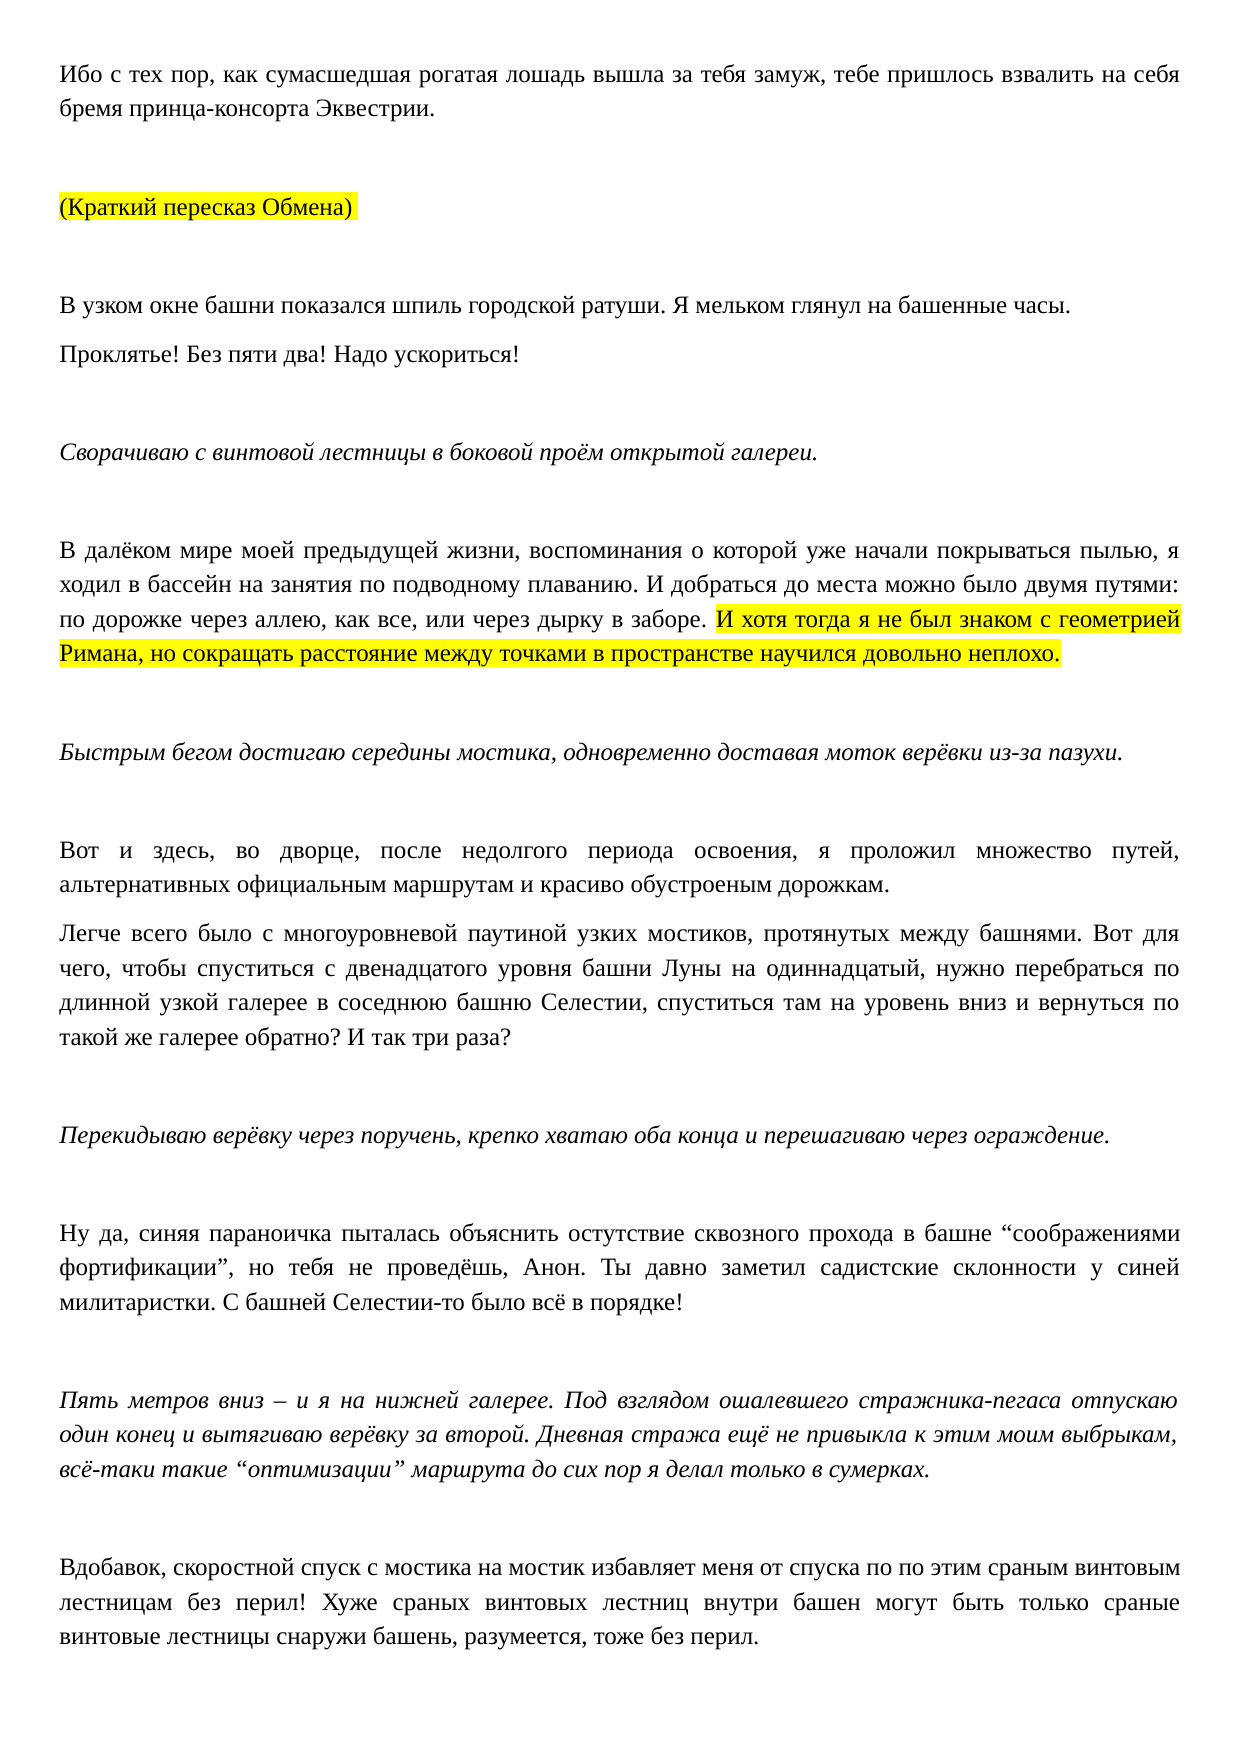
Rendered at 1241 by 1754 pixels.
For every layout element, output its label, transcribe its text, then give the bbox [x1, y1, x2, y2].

text Быстрым бегом достигаю середины мостика, одновременно доставая моток верёвки из-за пазухи. [59, 737, 1181, 765]
text В далёком мире моей предыдущей жизни, воспоминания о которой уже начали покрываться пылью, я ходил в бассейн на занятия по подводному плаванию. И добраться до места можно было двумя путями: по дорожке через аллею, как все, или через дырку в заборе. И хотя тогда я не был знаком с геометрией Римана, но сокращать расстояние между точками в пространстве научился довольно неплохо. [59, 535, 1181, 667]
text Проклятье! Без пяти два! Надо ускориться! [59, 339, 1181, 368]
text Ну да, синяя параноичка пыталась объяснить остутствие сквозного прохода в башне “соображениями фортификации”, но тебя не проведёшь, Анон. Ты давно заметил садистские склонности у синей милитаристки. С башней Селестии-то было всё в порядке! [59, 1218, 1181, 1316]
text Легче всего было с многоуровневой паутиной узких мостиков, протянутых между башнями. Вот для чего, чтобы спуститься с двенадцатого уровня башни Луны на одиннадцатый, нужно перебраться по длинной узкой галерее в соседнюю башню Селестии, спуститься там на уровень вниз и вернуться по такой же галерее обратно? И так три раза? [59, 918, 1181, 1051]
text (Краткий пересказ Обмена) [59, 192, 1181, 220]
text Сворачиваю с винтовой лестницы в боковой проём открытой галереи. [59, 437, 1181, 466]
text Пять метров вниз – и я на нижней галерее. Под взглядом ошалевшего стражника-пегаса отпускаю один конец и вытягиваю верёвку за второй. Дневная стража ещё не привыкла к этим моим выбрыкам, всё-таки такие “оптимизации” маршрута до сих пор я делал только в сумерках. [59, 1385, 1181, 1483]
text Перекидываю верёвку через поручень, крепко хватаю оба конца и перешагиваю через ограждение. [59, 1120, 1181, 1149]
text Вдобавок, скоростной спуск с мостика на мостик избавляет меня от спуска по по этим сраным винтовым лестницам без перил! Хуже сраных винтовых лестниц внутри башен могут быть только сраные винтовые лестницы снаружи башень, разумеется, тоже без перил. [59, 1552, 1181, 1650]
text Вот и здесь, во дворце, после недолгого периода освоения, я проложил множество путей, альтернативных официальным маршрутам и красиво обустроеным дорожкам. [59, 835, 1181, 898]
text Ибо с тех пор, как сумасшедшая рогатая лошадь вышла за тебя замуж, тебе пришлось взвалить на себя бремя принца-консорта Эквестрии. [59, 59, 1181, 122]
text В узком окне башни показался шпиль городской ратуши. Я мельком глянул на башенные часы. [59, 290, 1181, 318]
